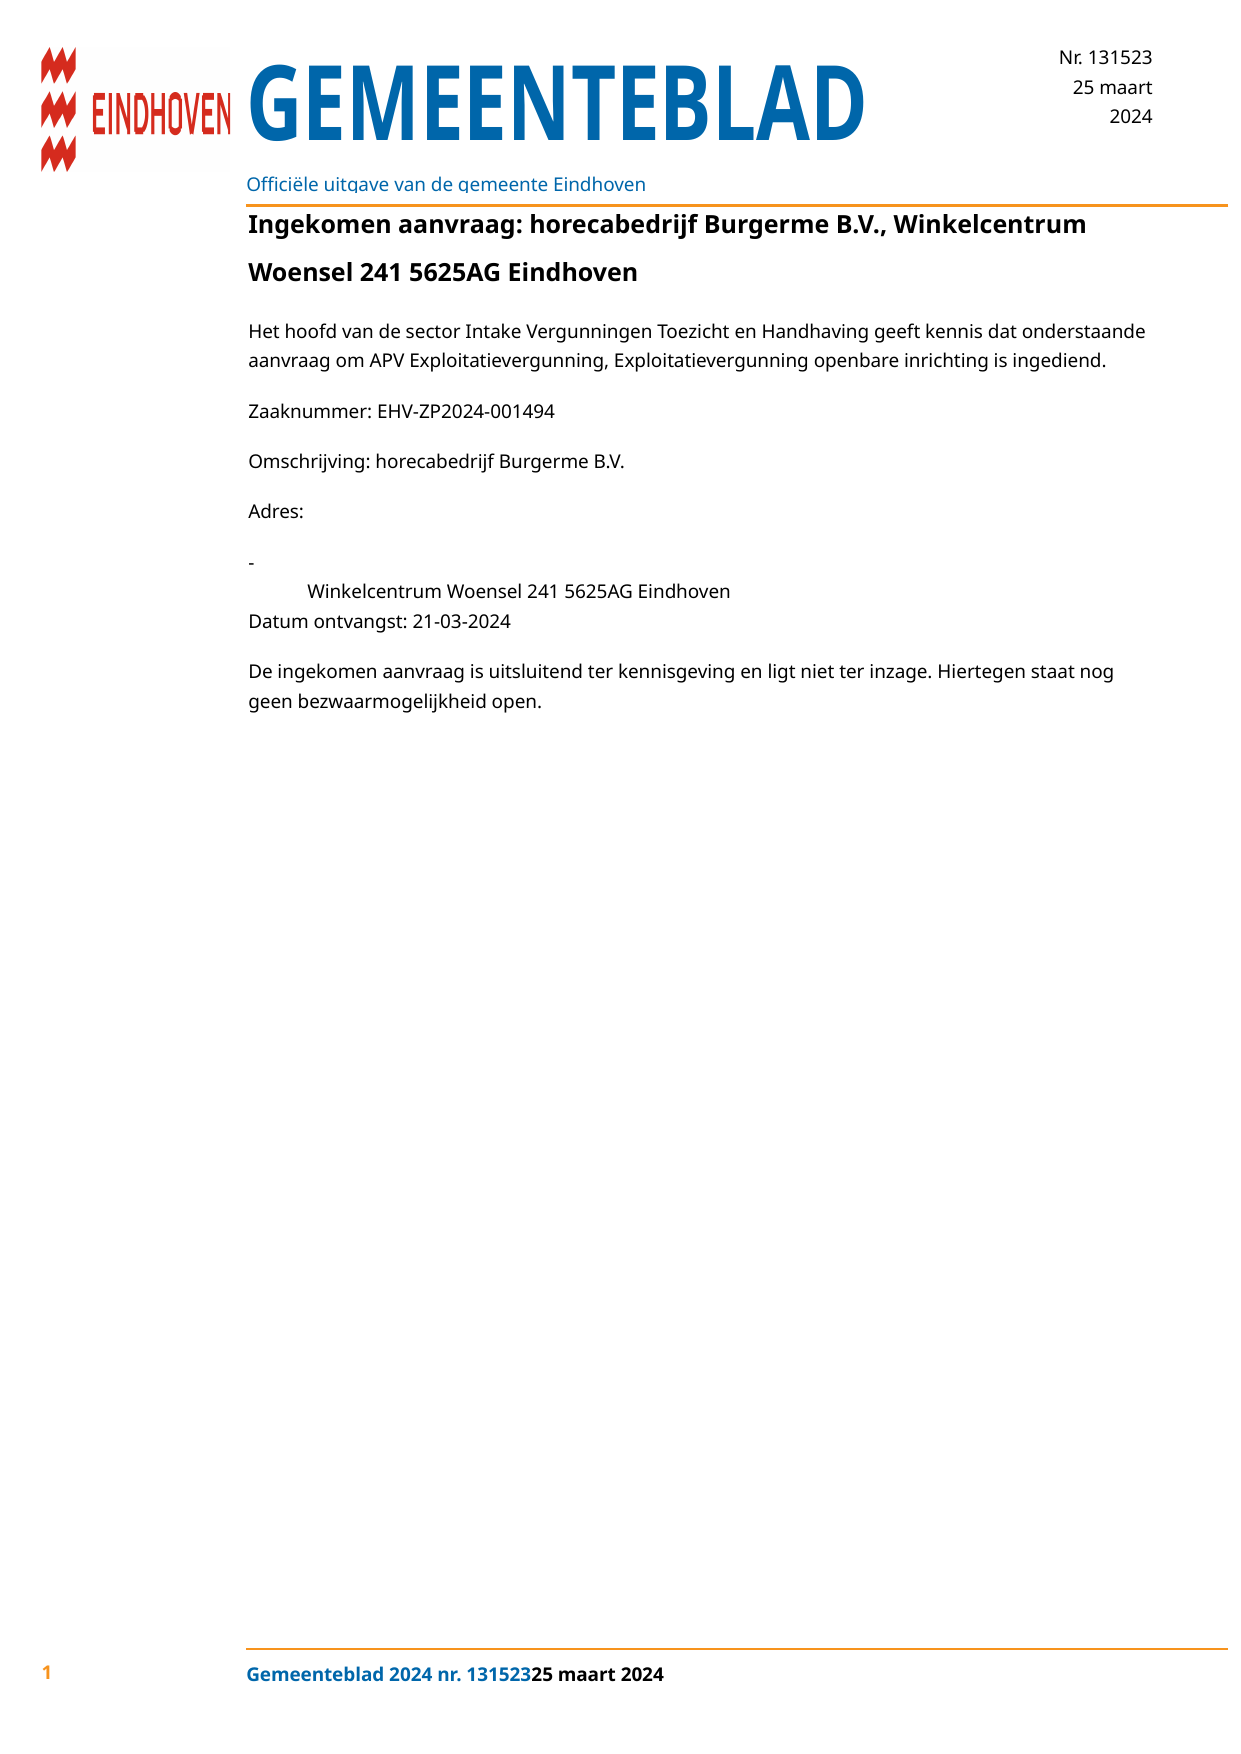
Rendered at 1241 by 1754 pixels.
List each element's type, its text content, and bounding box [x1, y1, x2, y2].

text Het hoofd van de sector Intake Vergunningen Toezicht en Handhaving geeft kennis dat onderstaande aanvraag om APV Exploitatievergunning, Exploitatievergunning openbare inrichting is ingediend. [248, 318, 1152, 373]
picture [41, 47, 231, 172]
text De ingekomen aanvraag is uitsluitend ter kennisgeving en ligt niet ter inzage. Hiertegen staat nog geen bezwaarmogelijkheid open. [248, 659, 1152, 714]
list Winkelcentrum Woensel 241 5625AG Eindhoven [248, 579, 1152, 604]
text Datum ontvangst: 21-03-2024 [248, 608, 1152, 634]
text Zaaknummer: EHV-ZP2024-001494 [248, 398, 1152, 424]
text Omschrijving: horecabedrijf Burgerme B.V. [248, 448, 1152, 474]
text Ingekomen aanvraag: horecabedrijf Burgerme B.V., Winkelcentrum Woensel 241 5625AG Eindhoven [248, 207, 1152, 288]
text Adres: [248, 499, 1152, 524]
